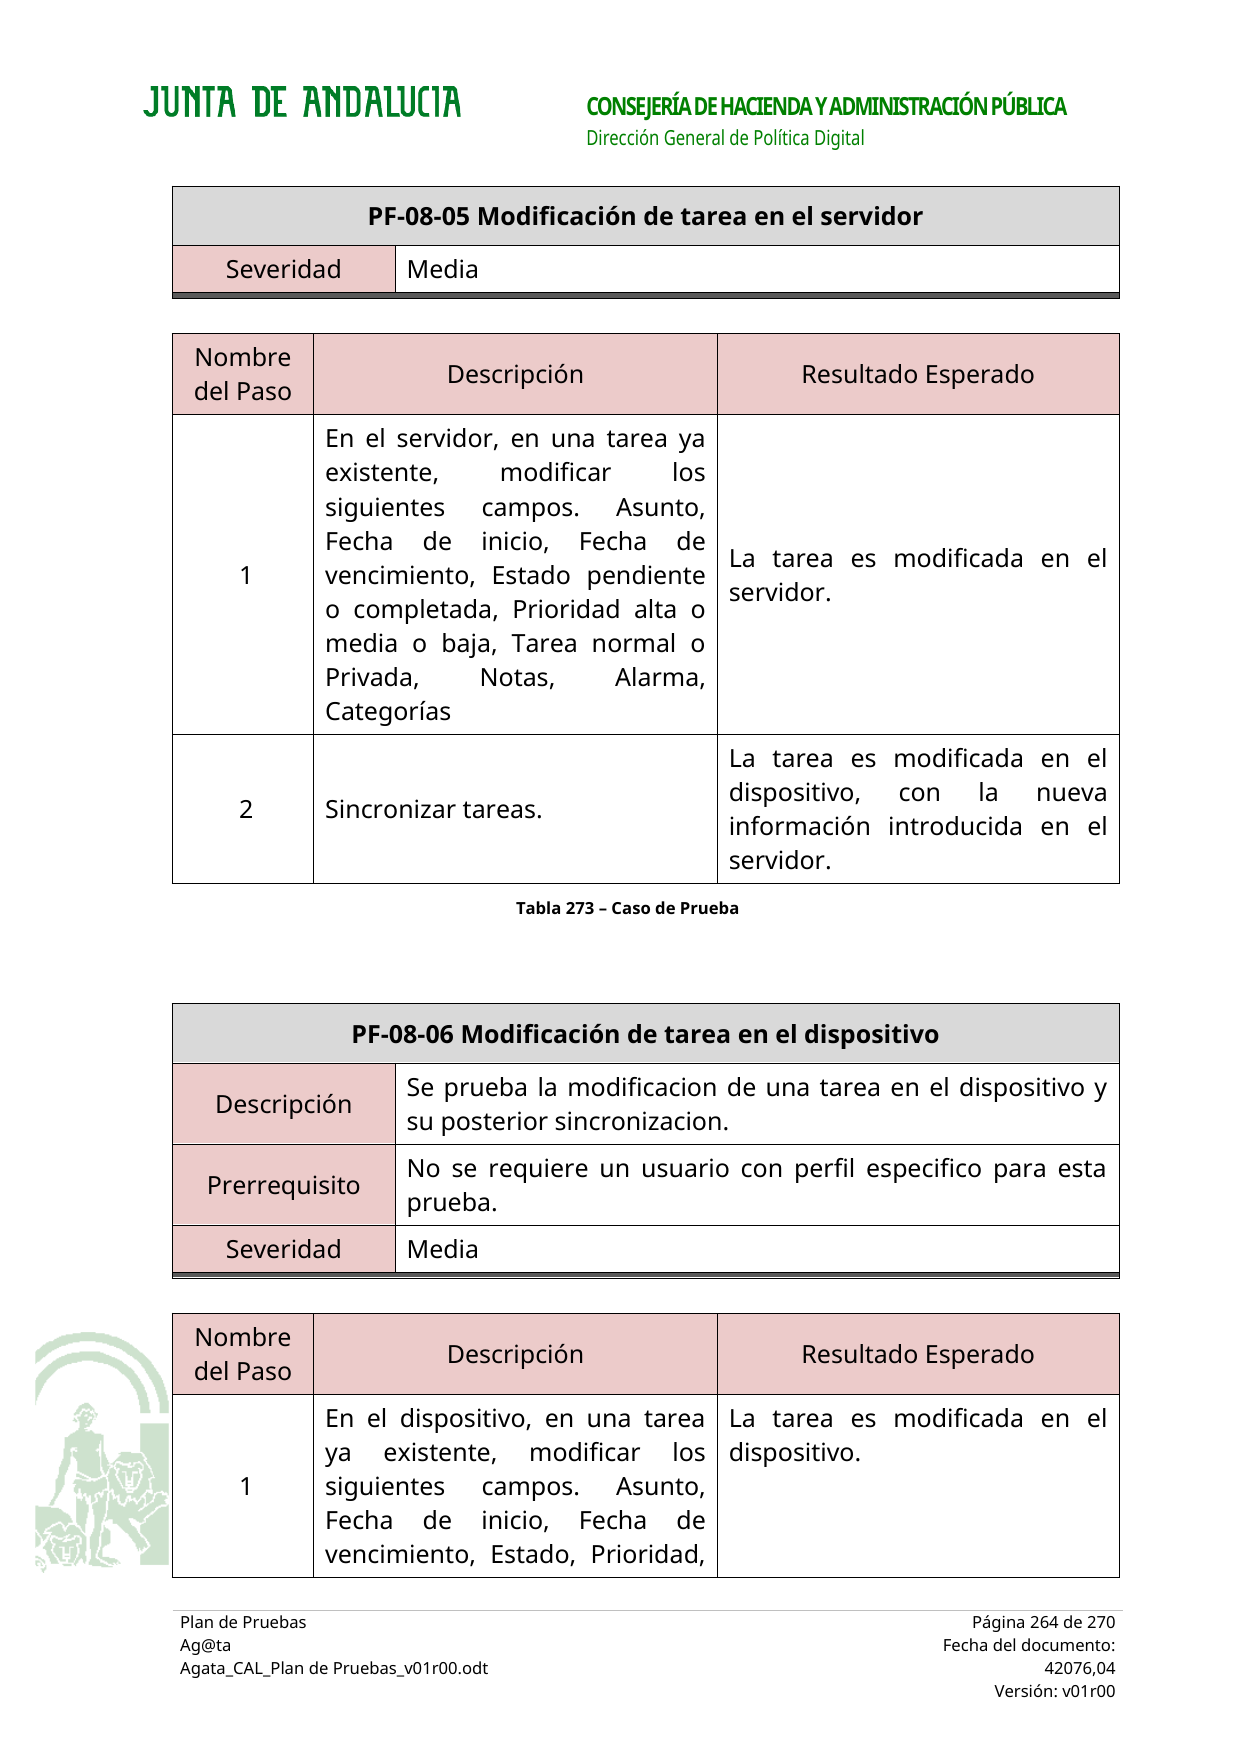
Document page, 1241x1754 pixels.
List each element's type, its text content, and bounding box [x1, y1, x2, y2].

text Tabla 273 – Caso de Prueba [148, 896, 1107, 919]
table_header PF-08-05 Modificación de tarea en el servidor [173, 187, 1119, 245]
table_header Nombre del Paso [173, 334, 313, 414]
table_header Nombre del Paso [173, 1314, 313, 1394]
table_cell 1 [173, 1395, 313, 1577]
table_cell Se prueba la modificacion de una tarea en el dispositivo y su posterior sincronizacion. [396, 1064, 1119, 1143]
table_cell [173, 293, 1119, 298]
table_header Resultado Esperado [718, 334, 1119, 414]
table_header Descripción [314, 334, 717, 414]
table_cell No se requiere un usuario con perfil especifico para esta prueba. [396, 1145, 1119, 1224]
picture [143, 86, 461, 117]
table_cell La tarea es modificada en el dispositivo. [718, 1395, 1119, 1577]
table_header PF-08-06 Modificación de tarea en el dispositivo [173, 1004, 1119, 1062]
table_cell Severidad [173, 246, 395, 292]
table_cell Sincronizar tareas. [314, 735, 717, 883]
table_header Descripción [314, 1314, 717, 1394]
table_cell Descripción [173, 1064, 395, 1143]
table_cell La tarea es modificada en el dispositivo, con la nueva información introducida en el servidor. [718, 735, 1119, 883]
table_cell La tarea es modificada en el servidor. [718, 415, 1119, 733]
table_cell Media [396, 246, 1119, 292]
table_cell Media [396, 1226, 1119, 1272]
table_cell Prerrequisito [173, 1145, 395, 1224]
table_cell En el servidor, en una tarea ya existente, modificar los siguientes campos. Asunto, Fecha de inicio, Fecha de vencimiento, Estado pendiente o completada, Prioridad alta o media o baja, Tarea normal o Privada, Notas, Alarma, Categorías [314, 415, 717, 733]
table_header Resultado Esperado [718, 1314, 1119, 1394]
table_cell 2 [173, 735, 313, 883]
table_cell En el dispositivo, en una tarea ya existente, modificar los siguientes campos. Asunto, Fecha de inicio, Fecha de vencimiento, Estado, Prioridad, [314, 1395, 717, 1577]
table_cell 1 [173, 415, 313, 733]
table_cell [173, 1273, 1119, 1277]
table_cell Severidad [173, 1226, 395, 1272]
